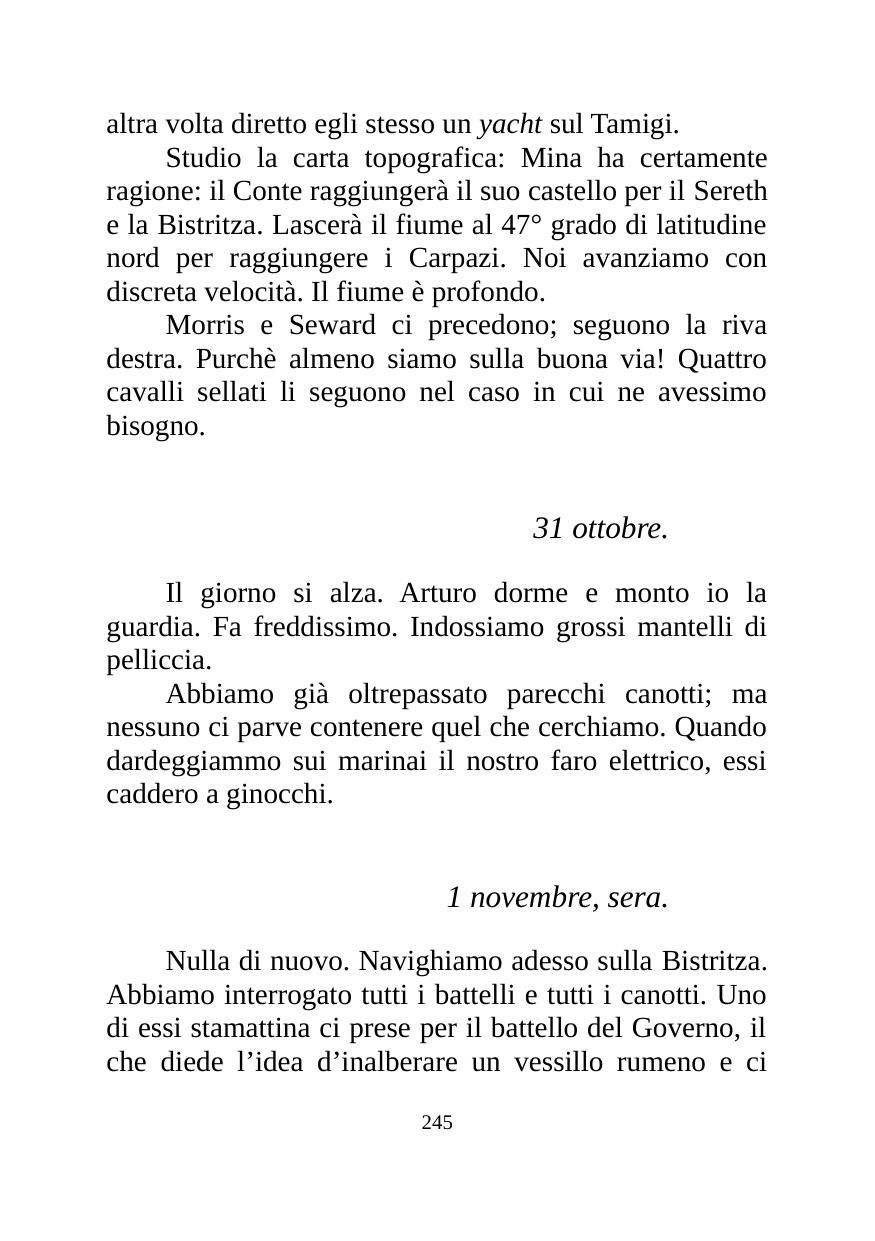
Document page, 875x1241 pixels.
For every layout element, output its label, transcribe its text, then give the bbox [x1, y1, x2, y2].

text Morris e Seward ci precedono; seguono la riva destra. Purchè almeno siamo sulla buona via! Quattro cavalli sellati li seguono nel caso in cui ne avessimo bisogno. [106, 307, 768, 442]
text Studio la carta topografica: Mina ha certamente ragione: il Conte raggiungerà il suo castello per il Sereth e la Bistritza. Lascerà il fiume al 47° grado di latitudine nord per raggiungere i Carpazi. Noi avanziamo con discreta velocità. Il fiume è profondo. [106, 140, 768, 307]
text Abbiamo già oltrepassato parecchi canotti; ma nessuno ci parve contenere quel che cerchiamo. Quando dardeggiammo sui marinai il nostro faro elettrico, essi caddero a ginocchi. [106, 676, 768, 810]
text 1 novembre, sera. [106, 822, 768, 914]
text Il giorno si alza. Arturo dorme e monto io la guardia. Fa freddissimo. Indossiamo grossi mantelli di pelliccia. [106, 575, 768, 676]
text altra volta diretto egli stesso un yacht sul Tamigi. [106, 106, 768, 140]
text 31 ottobre. [106, 453, 768, 546]
text Nulla di nuovo. Navighiamo adesso sulla Bistritza. Abbiamo interrogato tutti i battelli e tutti i canotti. Uno di essi stamattina ci prese per il battello del Governo, il che diede l’idea d’inalberare un vessillo rumeno e ci [106, 943, 768, 1077]
